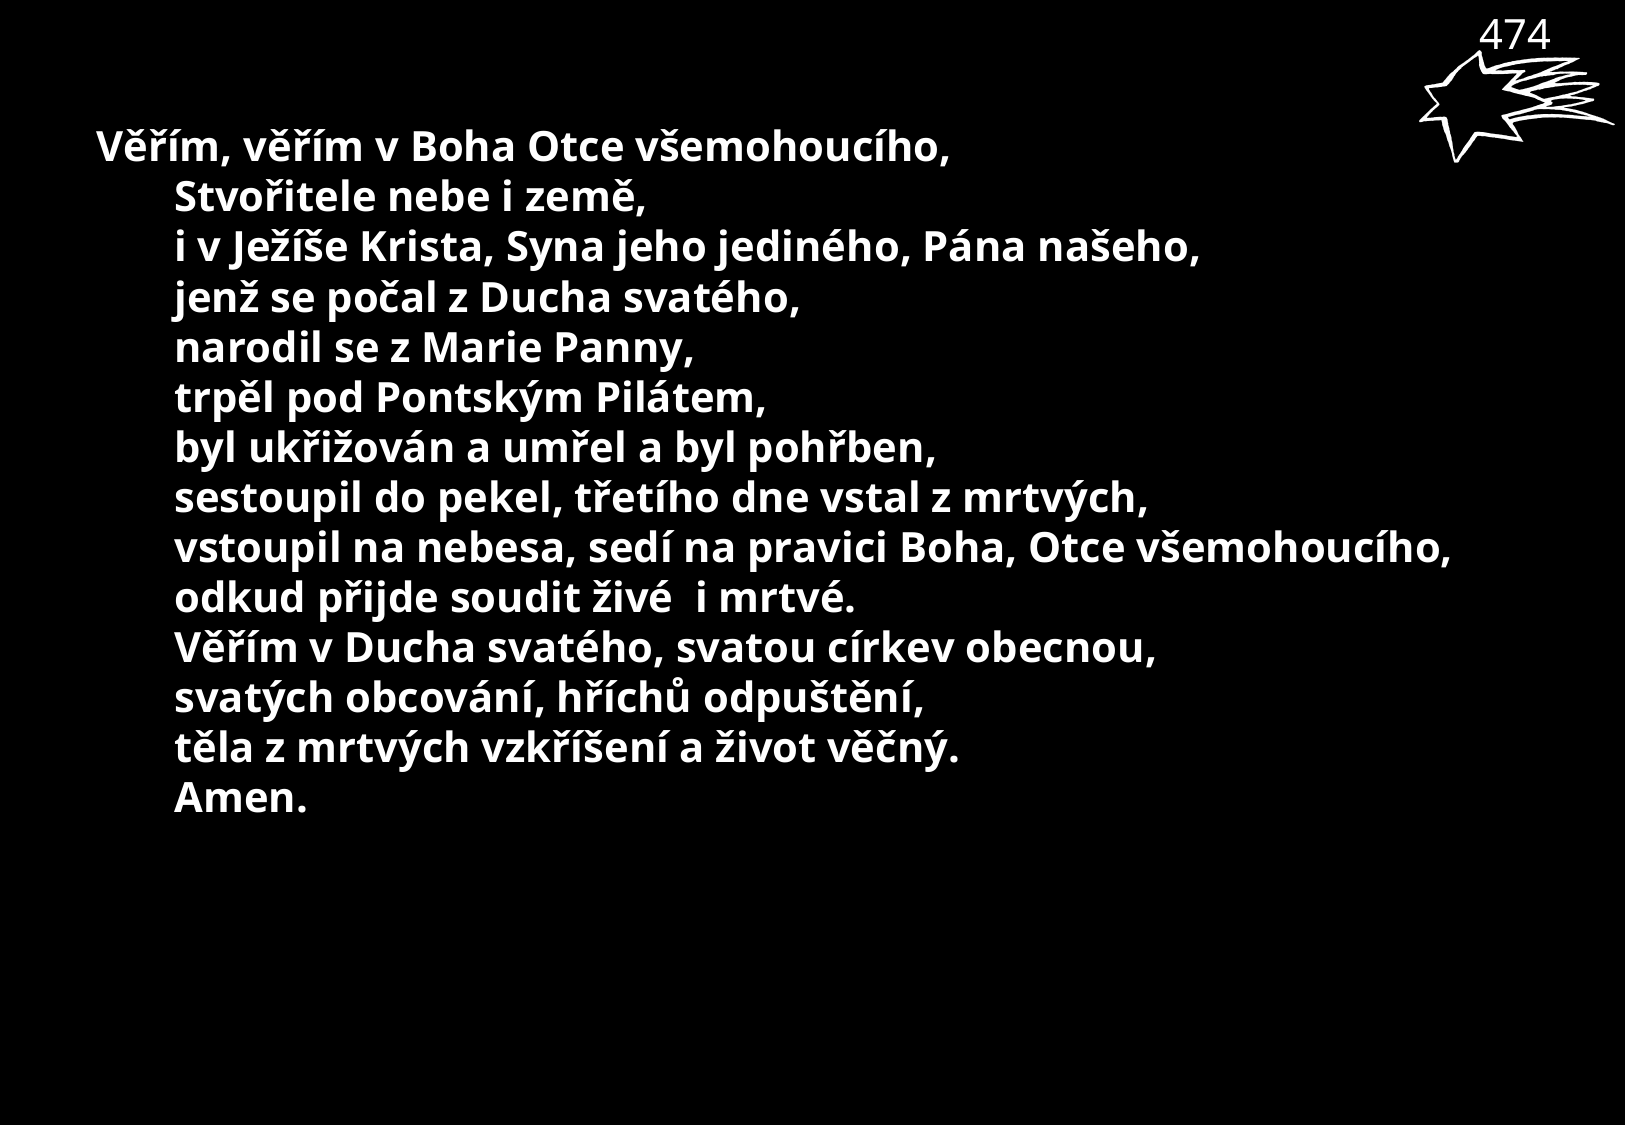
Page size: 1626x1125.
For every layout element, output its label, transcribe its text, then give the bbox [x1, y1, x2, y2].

text_box 474 [1405, 0, 1626, 66]
list Věřím, věřím v Boha Otce všemohoucího, Stvořitele nebe i země, i v Ježíše Krista, Syna jeho jediného, Pána našeho, jenž se počal z Ducha svatého, narodil se z Marie Panny, trpěl pod Pontským Pilátem, byl ukřižován a umřel a byl pohřben, sestoupil do pekel, třetího dne vstal z mrtvých, vstoupil na nebesa, sedí na pravici Boha, Otce všemohoucího, odkud přijde soudit živé i mrtvé. Věřím v Ducha svatého, svatou církev obecnou, svatých obcování, hříchů odpuštění, těla z mrtvých vzkříšení a život věčný. Amen. [81, 112, 1544, 1101]
